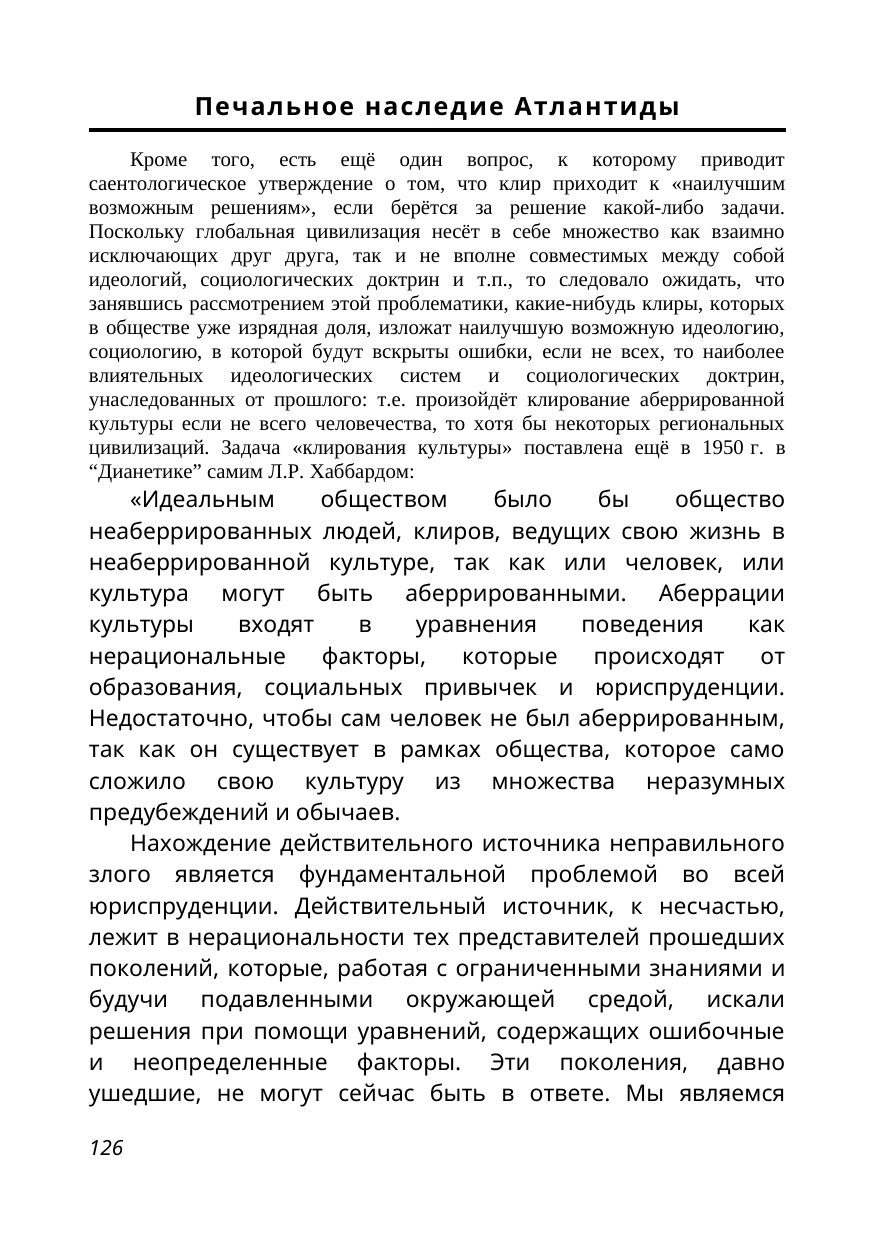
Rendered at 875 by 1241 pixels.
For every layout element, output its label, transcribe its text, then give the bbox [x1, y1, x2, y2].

text «Идеальным обществом было бы общество неаберрированных людей, клиров, ведущих свою жизнь в неаберрированной культуре, так как или человек, или культура могут быть аберрированными. Аберрации культуры входят в уравнения поведения как нерациональные факторы, которые происходят от образования, социальных привычек и юриспруденции. Недостаточно, чтобы сам человек не был аберрированным, так как он существует в рамках общества, которое само сложило свою культуру из множества неразумных предубеждений и обычаев. [89, 483, 786, 827]
text Нахождение действительного источника неправильного злого является фундаментальной проблемой во всей юриспруденции. Действительный источник, к несчастью, лежит в нерациональности тех представителей прошедших поколений, которые, работая с ограниченными зна­ниями и будучи подавленными окружающей средой, искали решения при помощи уравнений, содержащих ошибочные и неопределенные факторы. Эти поколения, давно ушедшие, не могут сейчас быть в ответе. Мы являемся [89, 827, 786, 1108]
text Кроме того, есть ещё один вопрос, к которому приводит саентологическое утверждение о том, что клир приходит к «наилучшим возможным решениям», если берётся за решение какой-либо задачи. Поскольку глобальная цивилизация несёт в себе множество как взаимно исключающих друг друга, так и не вполне совместимых между собой идеологий, социологических доктрин и т.п., то следовало ожидать, что занявшись рассмотрением этой проблематики, какие-нибудь клиры, которых в обществе уже изрядная доля, изложат наилучшую возможную идеологию, социологию, в которой будут вскрыты ошибки, если не всех, то наиболее влиятельных идеологических систем и социологических доктрин, унаследованных от прошлого: т.е. произойдёт клирование аберрированной культуры если не всего человечества, то хотя бы некоторых региональных цивилизаций. Задача «клирования культуры» поставлена ещё в 1950 г. в “Дианетике” самим Л.Р. Хаббардом: [89, 146, 786, 483]
